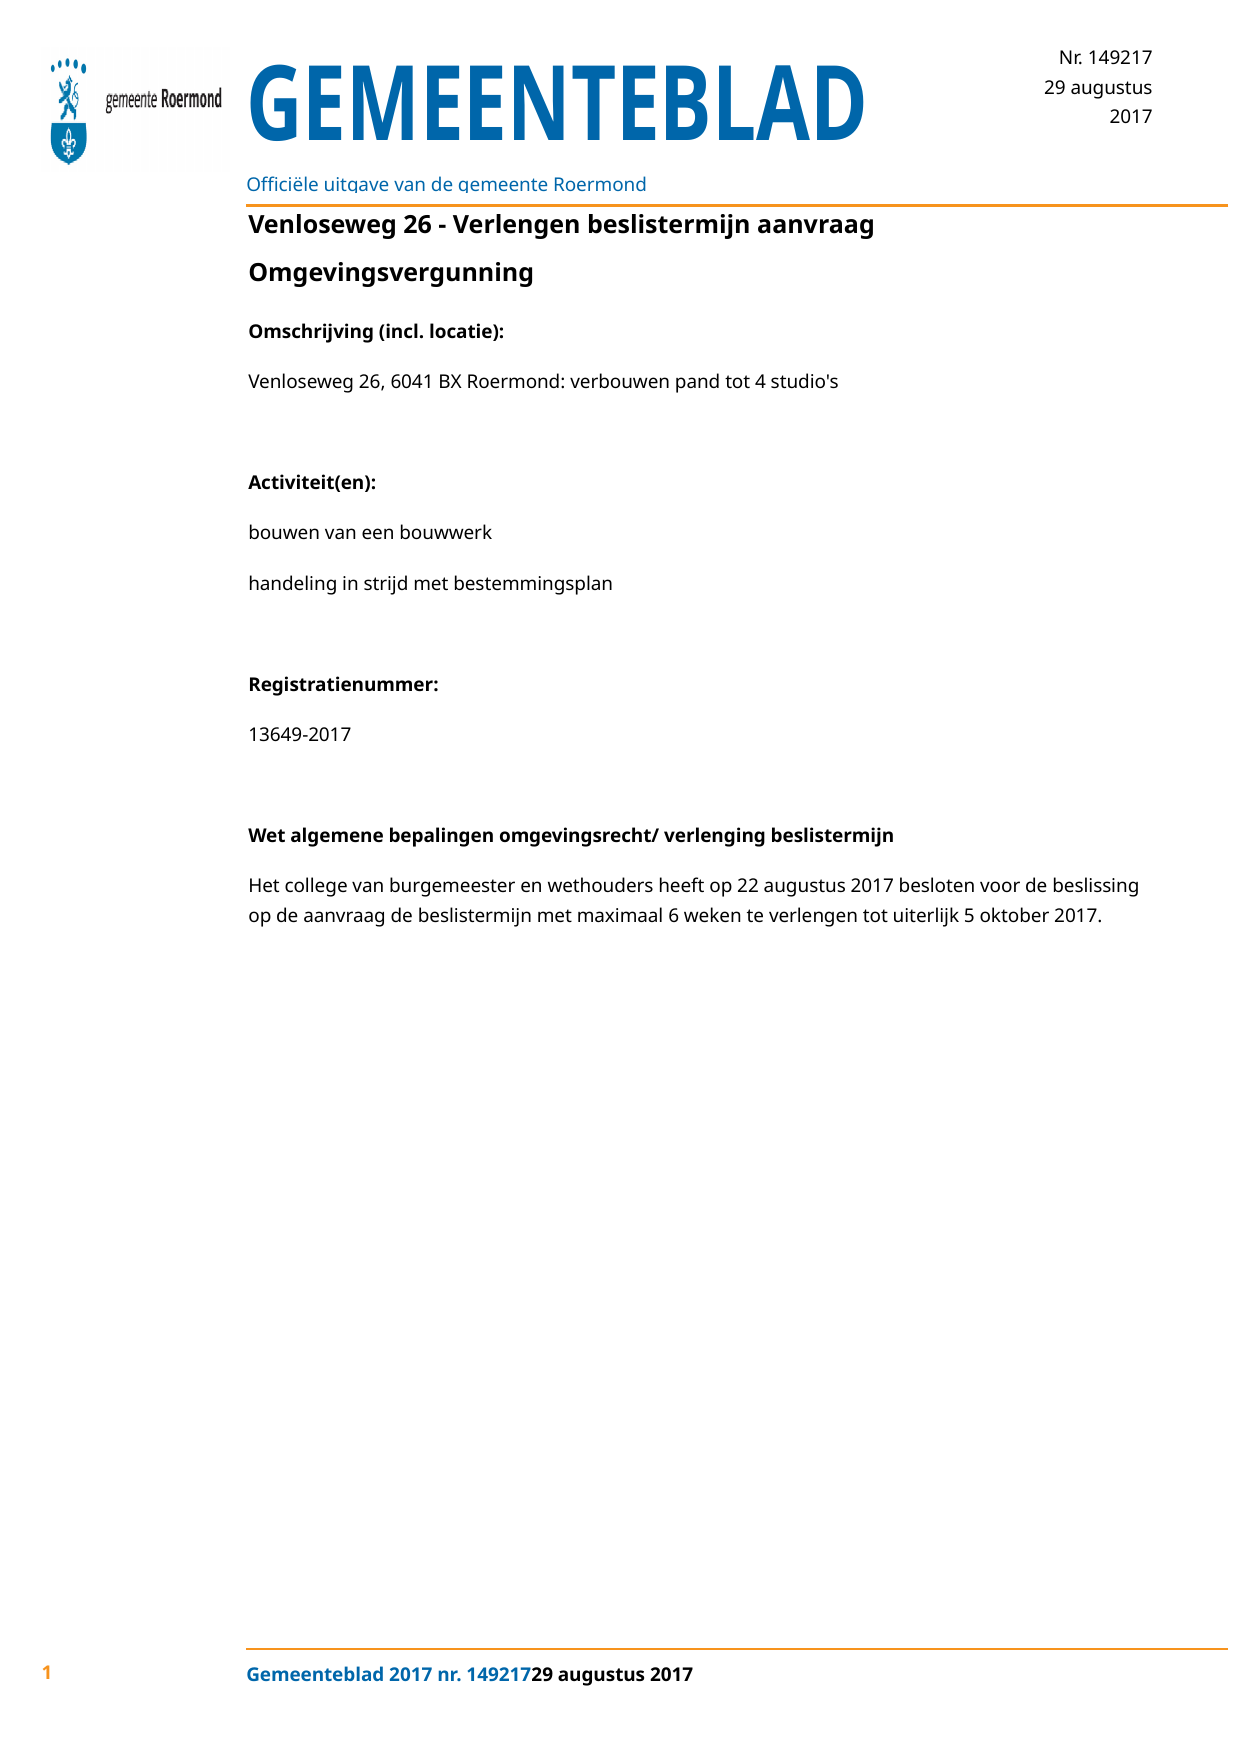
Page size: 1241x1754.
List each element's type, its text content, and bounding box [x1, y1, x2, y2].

text Registratienummer: [248, 671, 1152, 697]
text Wet algemene bepalingen omgevingsrecht/ verlenging beslistermijn [248, 822, 1152, 848]
text Het college van burgemeester en wethouders heeft op 22 augustus 2017 besloten voor de beslissing op de aanvraag de beslistermijn met maximaal 6 weken te verlengen tot uiterlijk 5 oktober 2017. [248, 872, 1152, 928]
text Venloseweg 26 - Verlengen beslistermijn aanvraag Omgevingsvergunning [248, 207, 1152, 288]
text 13649-2017 [248, 721, 1152, 747]
picture [41, 47, 231, 172]
text Venloseweg 26, 6041 BX Roermond: verbouwen pand tot 4 studio's [248, 368, 1152, 394]
text Activiteit(en): [248, 469, 1152, 495]
text bouwen van een bouwwerk [248, 519, 1152, 545]
text handeling in strijd met bestemmingsplan [248, 570, 1152, 596]
text Omschrijving (incl. locatie): [248, 318, 1152, 344]
